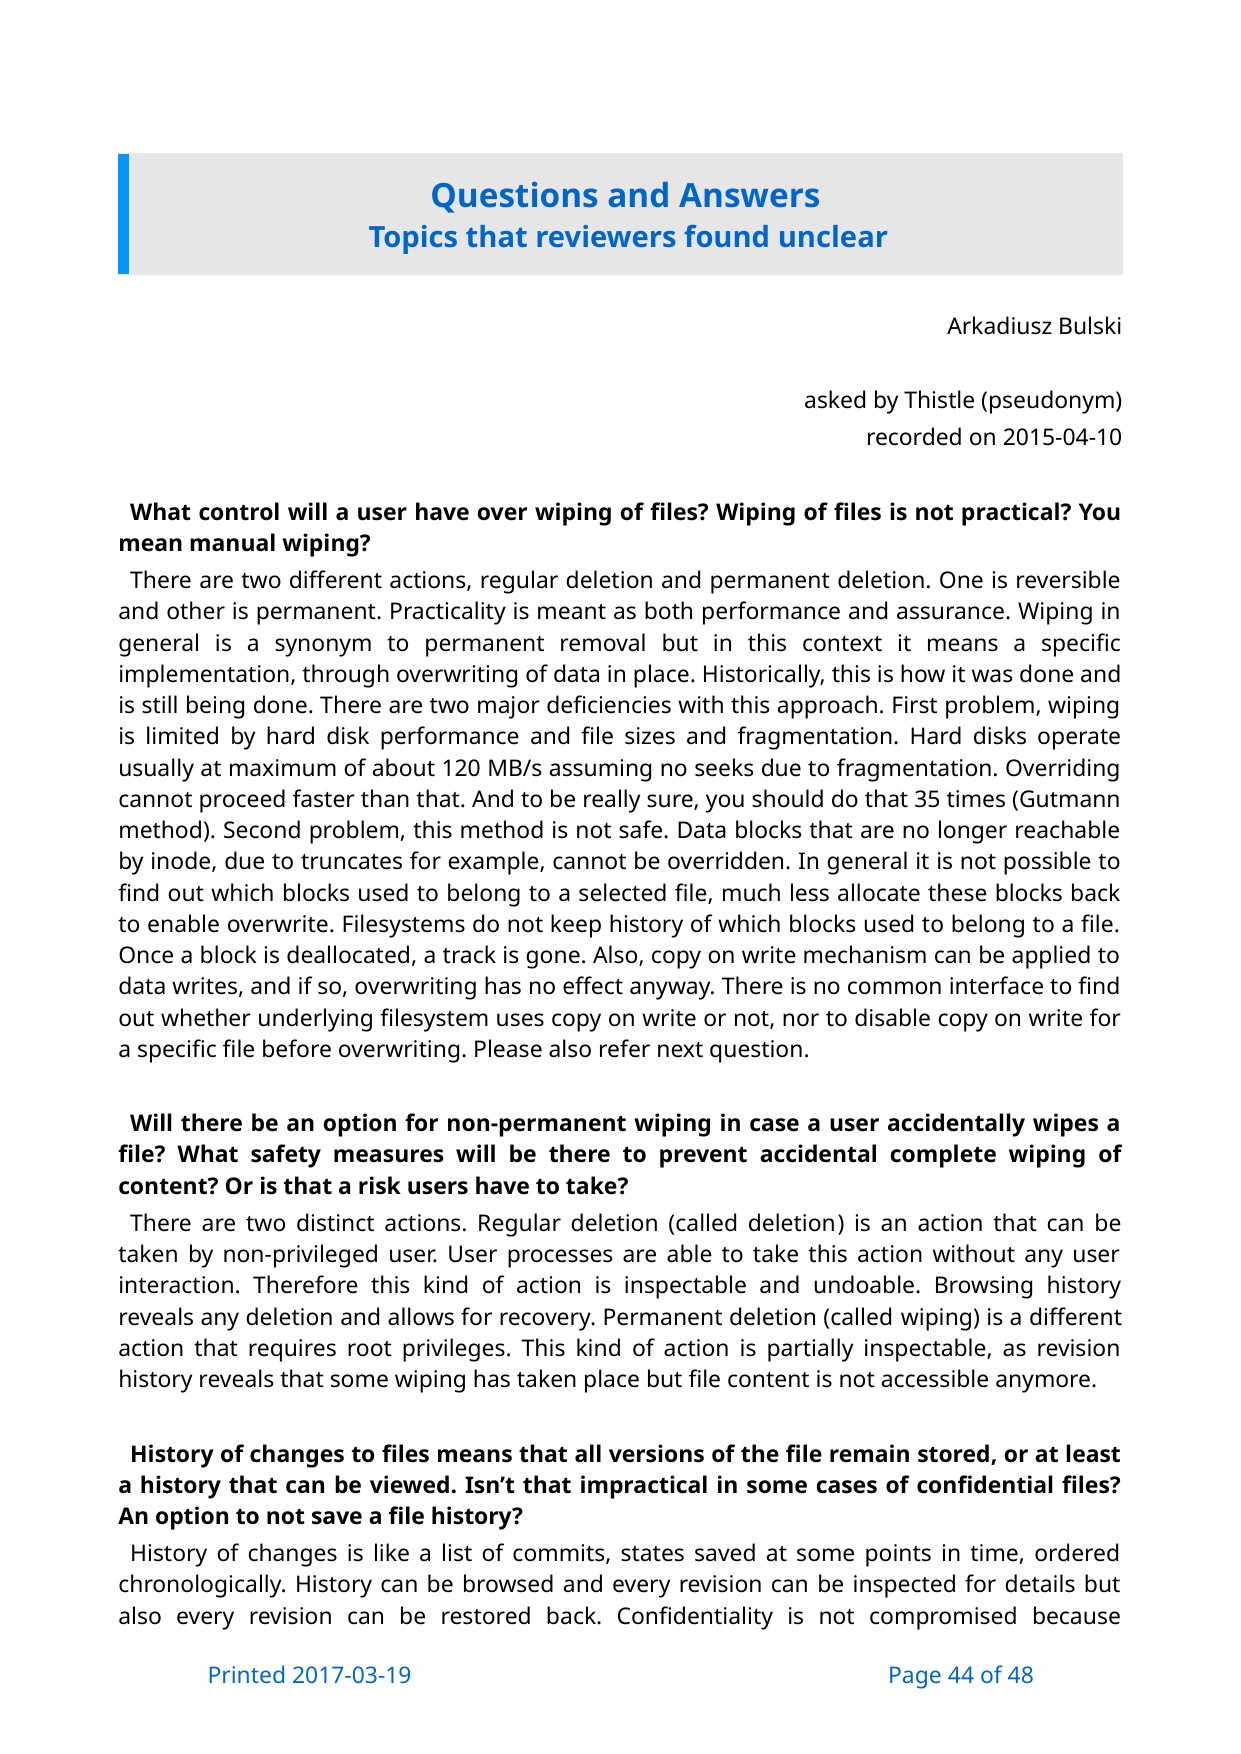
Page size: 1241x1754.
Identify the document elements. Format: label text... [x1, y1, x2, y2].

text asked by Thistle (pseudonym) [118, 384, 1122, 415]
text What control will a user have over wiping of files? Wiping of files is not practical? You mean manual wiping? [118, 496, 1122, 558]
text There are two different actions, regular deletion and permanent deletion. One is reversible and other is permanent. Practicality is meant as both performance and assurance. Wiping in general is a synonym to permanent removal but in this context it means a specific implementation, through overwriting of data in place. Historically, this is how it was done and is still being done. There are two major deficiencies with this approach. First problem, wiping is limited by hard disk performance and file sizes and fragmentation. Hard disks operate usually at maximum of about 120 MB/s assuming no seeks due to fragmentation. Overriding cannot proceed faster than that. And to be really sure, you should do that 35 times (Gutmann method). Second problem, this method is not safe. Data blocks that are no longer reachable by inode, due to truncates for example, cannot be overridden. In general it is not possible to find out which blocks used to belong to a selected file, much less allocate these blocks back to enable overwrite. Filesystems do not keep history of which blocks used to belong to a file. Once a block is deallocated, a track is gone. Also, copy on write mechanism can be applied to data writes, and if so, overwriting has no effect anyway. There is no common interface to find out whether underlying filesystem uses copy on write or not, nor to disable copy on write for a specific file before overwriting. Please also refer next question. [118, 564, 1122, 1064]
text There are two distinct actions. Regular deletion (called deletion) is an action that can be taken by non-privileged user. User processes are able to take this action without any user interaction. Therefore this kind of action is inspectable and undoable. Browsing history reveals any deletion and allows for recovery. Permanent deletion (called wiping) is a different action that requires root privileges. This kind of action is partially inspectable, as revision history reveals that some wiping has taken place but file content is not accessible anymore. [118, 1207, 1122, 1394]
text History of changes is like a list of commits, states saved at some points in time, ordered chronologically. History can be browsed and every revision can be inspected for details but also every revision can be restored back. Confidentiality is not compromised because [118, 1537, 1122, 1631]
text Arkadiusz Bulski [118, 310, 1122, 341]
subtitle Questions and Answers Topics that reviewers found unclear [129, 155, 1122, 274]
text recorded on 2015-04-10 [118, 421, 1122, 452]
text Will there be an option for non-permanent wiping in case a user accidentally wipes a file? What safety measures will be there to prevent accidental complete wiping of content? Or is that a risk users have to take? [118, 1107, 1122, 1201]
text History of changes to files means that all versions of the file remain stored, or at least a history that can be viewed. Isn’t that impractical in some cases of confidential files? An option to not save a file history? [118, 1437, 1122, 1531]
